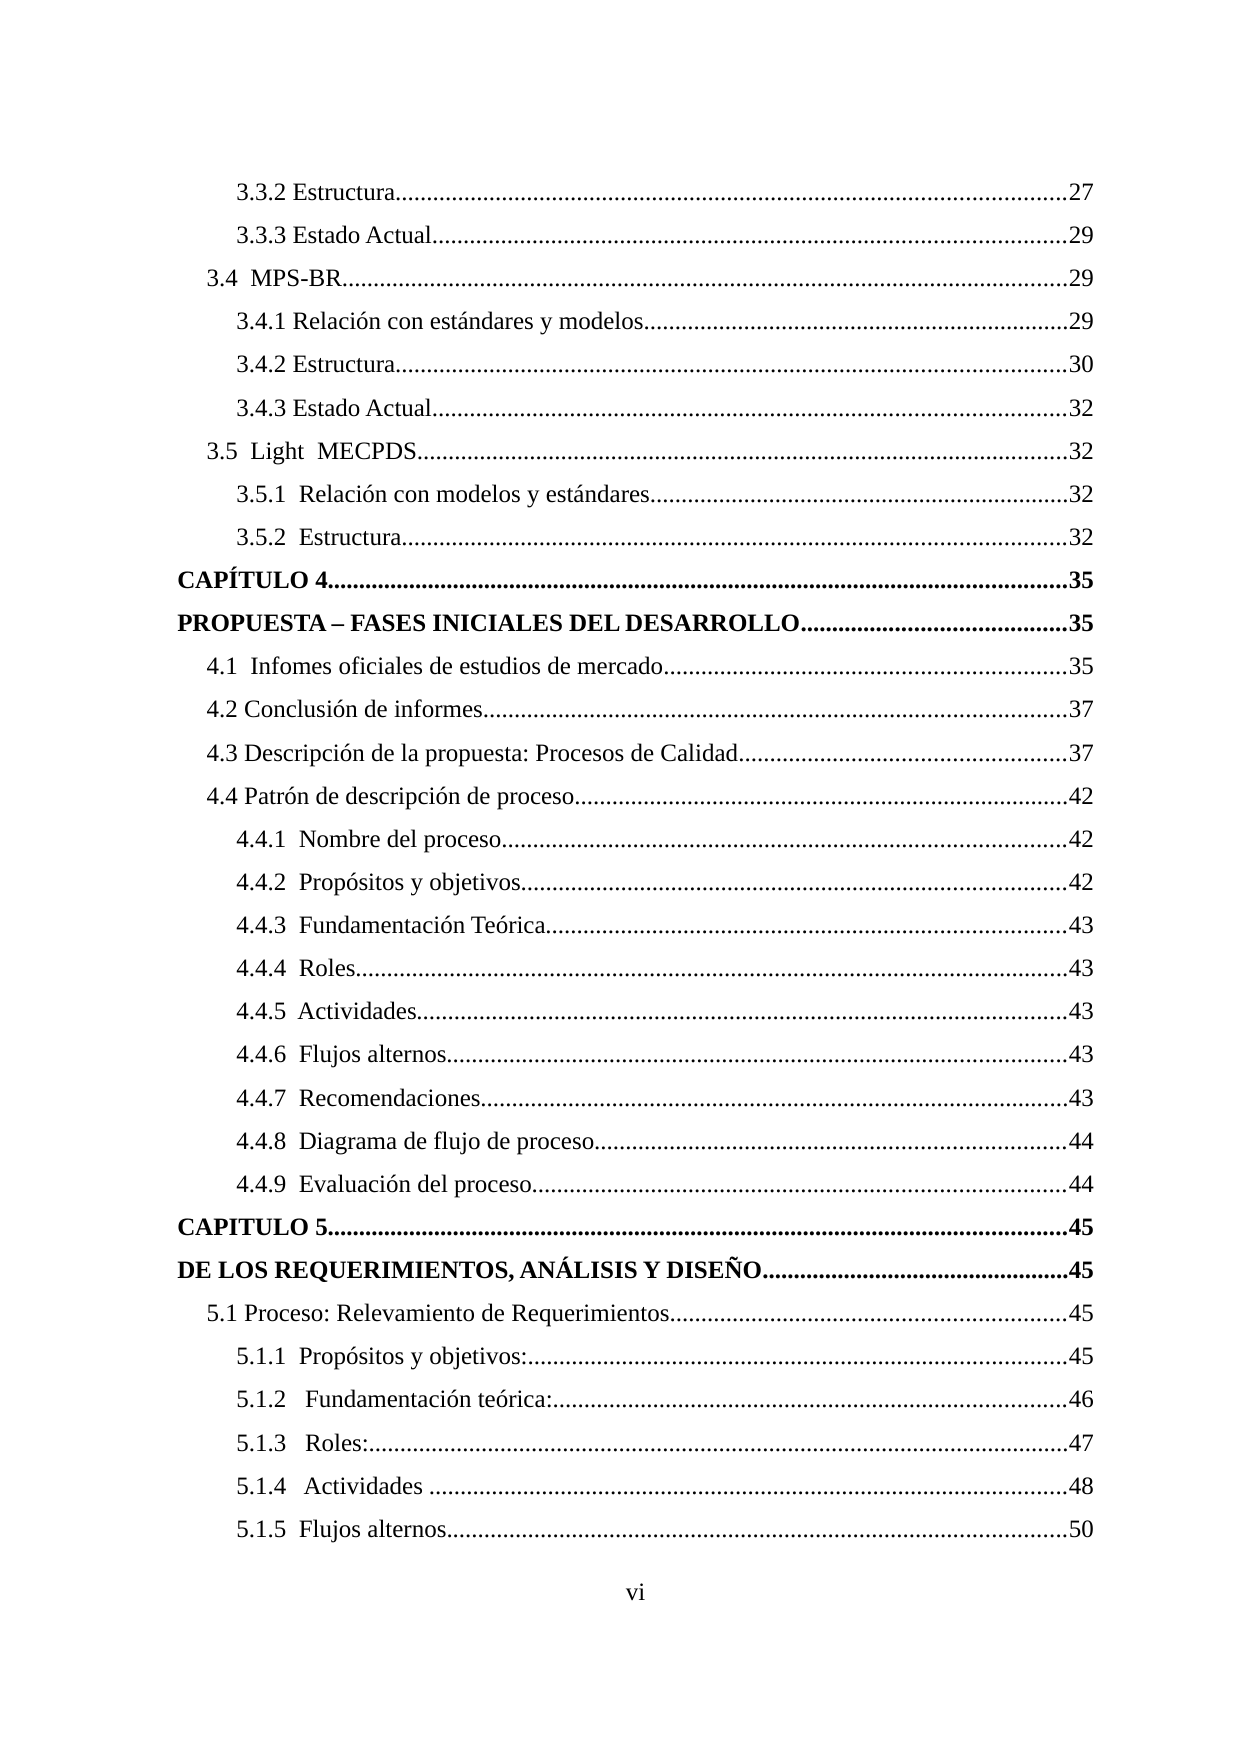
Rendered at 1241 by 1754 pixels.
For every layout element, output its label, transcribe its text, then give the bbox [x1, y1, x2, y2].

text 3.5 Light MECPDS 32 [206, 436, 1093, 464]
text 4.4.6 Flujos alternos 43 [236, 1039, 1093, 1068]
text 4.1 Infomes oficiales de estudios de mercado 35 [206, 651, 1093, 680]
text 5.1 Proceso: Relevamiento de Requerimientos 45 [206, 1298, 1093, 1327]
text Propuesta – Fases Iniciales del Desarrollo 35 [177, 608, 1093, 637]
text 5.1.1 Propósitos y objetivos: 45 [236, 1341, 1093, 1370]
text 3.4.3 Estado Actual 32 [236, 393, 1093, 421]
text 3.3.3 Estado Actual 29 [236, 220, 1093, 249]
text 3.4.1 Relación con estándares y modelos 29 [236, 306, 1093, 335]
text 3.5.1 Relación con modelos y estándares. 32 [236, 479, 1093, 508]
text 5.1.5 Flujos alternos. 50 [236, 1514, 1093, 1543]
text 5.1.4 Actividades 48 [236, 1471, 1093, 1499]
text 4.4.2 Propósitos y objetivos 42 [236, 867, 1093, 896]
text 4.4 Patrón de descripción de proceso 42 [206, 781, 1093, 809]
text 5.1.3 Roles: 47 [236, 1428, 1093, 1456]
text Capítulo 4 35 [177, 565, 1093, 594]
text 4.4.4 Roles 43 [236, 953, 1093, 982]
text 3.4.2 Estructura 30 [236, 349, 1093, 378]
text 4.2 Conclusión de informes 37 [206, 694, 1093, 723]
text 4.4.1 Nombre del proceso 42 [236, 824, 1093, 853]
text 5.1.2 Fundamentación teórica: 46 [236, 1384, 1093, 1413]
text 4.4.8 Diagrama de flujo de proceso 44 [236, 1126, 1093, 1154]
text 4.4.9 Evaluación del proceso 44 [236, 1169, 1093, 1198]
text De los requerimientos, análisis y diseño 45 [177, 1255, 1093, 1284]
text 3.5.2 Estructura 32 [236, 522, 1093, 551]
text Capitulo 5 45 [177, 1212, 1093, 1241]
text 4.4.3 Fundamentación Teórica 43 [236, 910, 1093, 939]
text 3.4 MPS-BR 29 [206, 263, 1093, 292]
text 3.3.2 Estructura 27 [236, 177, 1093, 206]
text 4.4.5 Actividades 43 [236, 996, 1093, 1025]
text 4.4.7 Recomendaciones 43 [236, 1083, 1093, 1111]
text 4.3 Descripción de la propuesta: Procesos de Calidad 37 [206, 738, 1093, 766]
